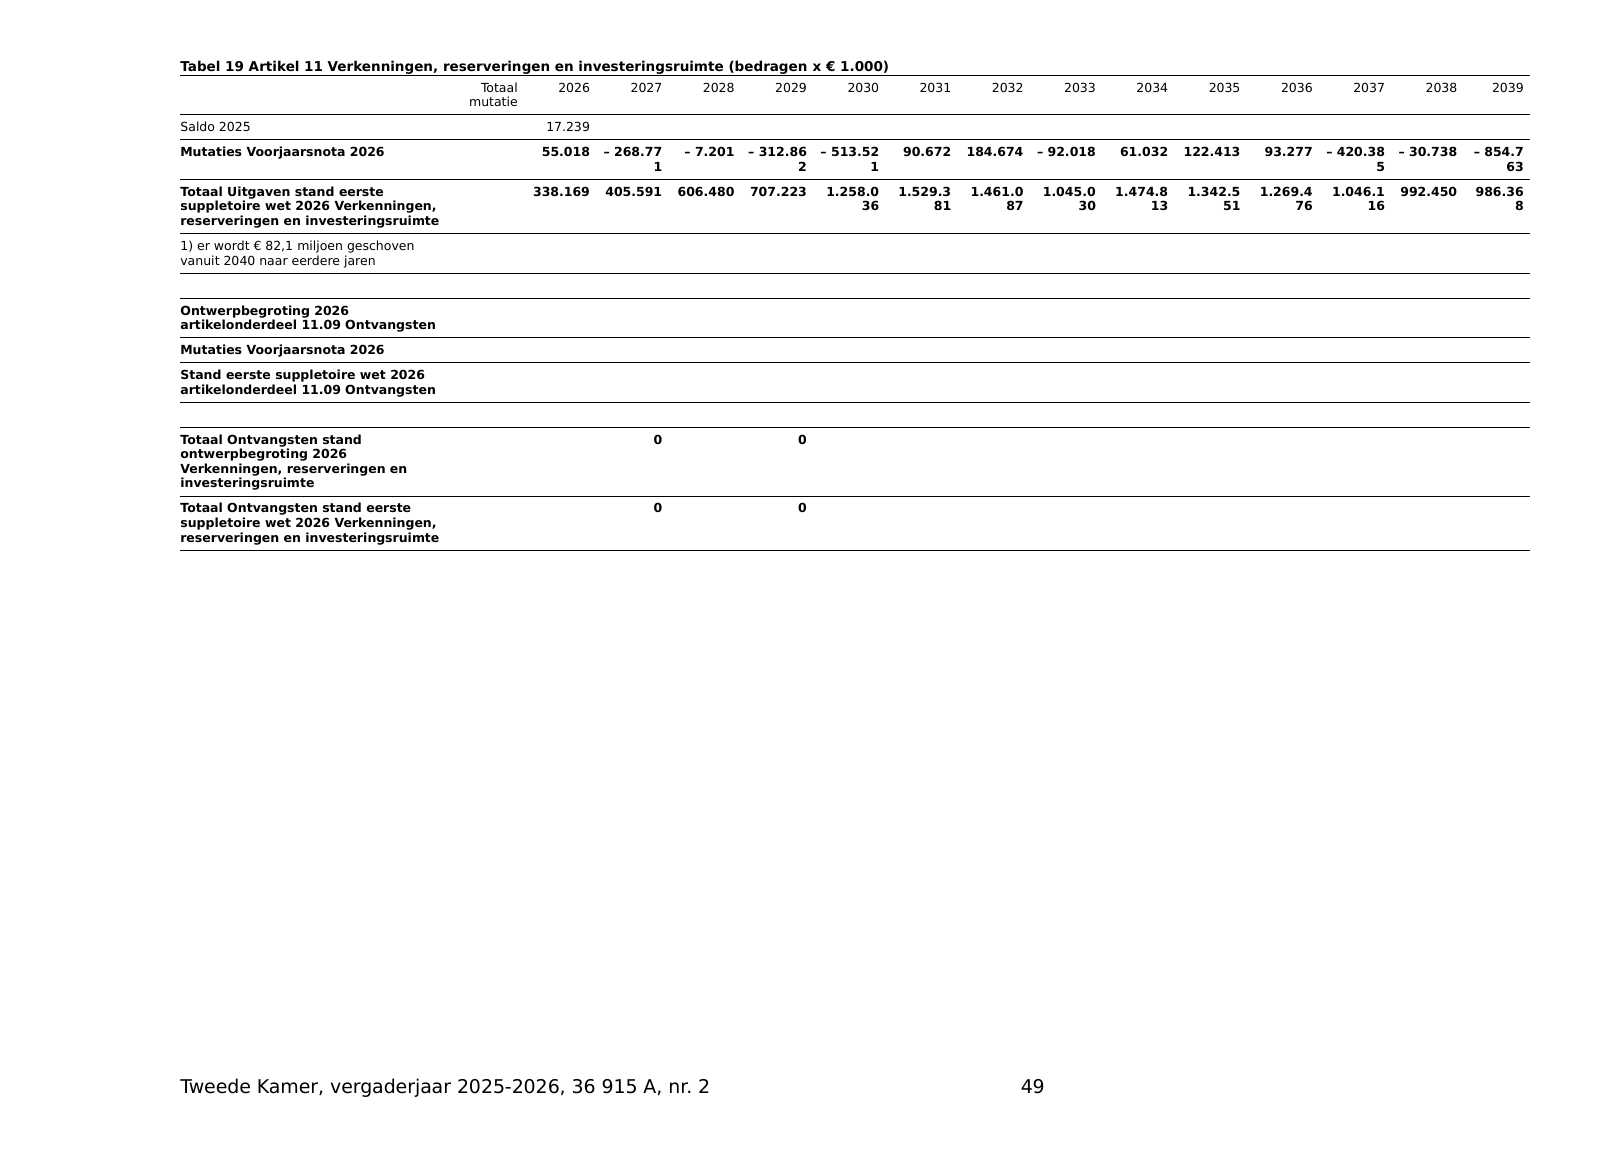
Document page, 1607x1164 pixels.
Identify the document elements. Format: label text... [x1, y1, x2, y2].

table_cell [1246, 338, 1318, 362]
table_cell 1.461.087 [957, 180, 1029, 233]
table_cell [813, 403, 885, 427]
table_cell [1318, 363, 1391, 402]
table_cell [1463, 497, 1529, 550]
table_cell 2026 [524, 76, 596, 114]
table_cell [1391, 299, 1463, 337]
table_cell 338.169 [524, 180, 596, 233]
table_cell [957, 497, 1029, 550]
table_cell [1463, 115, 1529, 139]
table_cell [885, 403, 957, 427]
table_cell 2029 [740, 76, 812, 114]
table_cell 0 [740, 497, 812, 550]
table_cell [885, 428, 957, 496]
table_cell [451, 403, 523, 427]
table_cell [1029, 497, 1102, 550]
table_cell [813, 115, 885, 139]
table_cell [740, 338, 812, 362]
table_cell [1391, 115, 1463, 139]
table_cell [668, 497, 740, 550]
table_cell 2038 [1391, 76, 1463, 114]
table_cell [1246, 363, 1318, 402]
table_cell [1102, 428, 1174, 496]
table_cell [668, 234, 740, 273]
table_cell 2035 [1174, 76, 1246, 114]
table_cell 0 [740, 428, 812, 496]
table_cell [596, 115, 668, 139]
table_cell [885, 234, 957, 273]
table_cell Totaal mutatie [451, 76, 523, 114]
table_cell [885, 299, 957, 337]
table_cell [740, 363, 812, 402]
table_cell [668, 428, 740, 496]
table_cell [1318, 403, 1391, 427]
table_cell [740, 403, 812, 427]
table_cell [1102, 299, 1174, 337]
table_cell [1174, 428, 1246, 496]
table_cell [596, 363, 668, 402]
table_cell 2036 [1246, 76, 1318, 114]
table_cell [957, 403, 1029, 427]
table_cell [451, 140, 523, 179]
table_cell [1463, 338, 1529, 362]
table_cell 2027 [596, 76, 668, 114]
table_cell [957, 299, 1029, 337]
table_cell [1174, 338, 1246, 362]
table_cell [451, 497, 523, 550]
table_cell Saldo 2025 [180, 115, 451, 139]
table_cell 93.277 [1246, 140, 1318, 179]
table_cell [1463, 299, 1529, 337]
table_cell [1391, 497, 1463, 550]
table_cell [1102, 274, 1174, 298]
table_cell [596, 338, 668, 362]
table_cell [957, 234, 1029, 273]
table_cell [451, 180, 523, 233]
table_cell 122.413 [1174, 140, 1246, 179]
table_cell [1029, 274, 1102, 298]
table_cell [957, 428, 1029, 496]
table_cell [668, 363, 740, 402]
table_cell [1102, 234, 1174, 273]
table_cell 1.258.036 [813, 180, 885, 233]
table_cell 55.018 [524, 140, 596, 179]
table_cell [885, 115, 957, 139]
table_cell [1391, 338, 1463, 362]
table_cell [1318, 428, 1391, 496]
table_cell [668, 403, 740, 427]
table_cell [1174, 274, 1246, 298]
table_header Tabel 19 Artikel 11 Verkenningen, reserveringen en investeringsruimte (bedragen x € 1.000) [180, 59, 1529, 75]
table_cell 2039 [1463, 76, 1529, 114]
table_cell Totaal Ontvangsten stand eerste suppletoire wet 2026 Verkenningen, reserveringen en investeringsruimte [180, 497, 451, 550]
table_cell 2030 [813, 76, 885, 114]
table_cell [1318, 338, 1391, 362]
table_cell [524, 363, 596, 402]
table_cell [596, 403, 668, 427]
table_cell [1246, 497, 1318, 550]
table_cell [668, 115, 740, 139]
table_cell [813, 234, 885, 273]
table_cell [1174, 115, 1246, 139]
table_cell 1.529.381 [885, 180, 957, 233]
table_cell 707.223 [740, 180, 812, 233]
table_cell [957, 274, 1029, 298]
table_cell 2031 [885, 76, 957, 114]
table_cell [885, 338, 957, 362]
table_cell 0 [596, 497, 668, 550]
table_cell – 513.521 [813, 140, 885, 179]
table_cell [451, 115, 523, 139]
table_cell [1318, 299, 1391, 337]
table_cell Stand eerste suppletoire wet 2026 artikelonderdeel 11.09 Ontvangsten [180, 363, 451, 402]
table_cell 606.480 [668, 180, 740, 233]
table_cell [524, 274, 596, 298]
table_cell [1174, 363, 1246, 402]
table_cell 405.591 [596, 180, 668, 233]
table_cell – 312.862 [740, 140, 812, 179]
table_cell [451, 234, 523, 273]
table_cell – 30.738 [1391, 140, 1463, 179]
table_cell [1174, 234, 1246, 273]
table_cell [524, 234, 596, 273]
table_cell 2034 [1102, 76, 1174, 114]
table_cell [1463, 428, 1529, 496]
table_cell [1391, 363, 1463, 402]
table_cell Totaal Ontvangsten stand ontwerpbegroting 2026 Verkenningen, reserveringen en investeringsruimte [180, 428, 451, 496]
table_cell [957, 363, 1029, 402]
table_cell 184.674 [957, 140, 1029, 179]
table_cell [668, 274, 740, 298]
table_cell – 7.201 [668, 140, 740, 179]
table_cell [1463, 363, 1529, 402]
table_cell [1318, 274, 1391, 298]
table_cell [1391, 428, 1463, 496]
table_cell [1246, 234, 1318, 273]
table_cell [524, 403, 596, 427]
table_cell – 420.385 [1318, 140, 1391, 179]
table_cell [1174, 497, 1246, 550]
table_cell [740, 299, 812, 337]
table_cell [1102, 363, 1174, 402]
table_cell [1029, 299, 1102, 337]
table_cell 2037 [1318, 76, 1391, 114]
table_cell [885, 363, 957, 402]
table_cell [1318, 497, 1391, 550]
table_cell – 854.763 [1463, 140, 1529, 179]
table_cell [740, 115, 812, 139]
table_cell 1.045.030 [1029, 180, 1102, 233]
table_cell [1102, 403, 1174, 427]
table_cell 2028 [668, 76, 740, 114]
table_cell 0 [596, 428, 668, 496]
table_cell [1246, 274, 1318, 298]
table_cell [1029, 428, 1102, 496]
table_cell [1174, 299, 1246, 337]
table_cell [1318, 115, 1391, 139]
table_cell [1463, 234, 1529, 273]
table_cell [1102, 115, 1174, 139]
table_cell [1463, 274, 1529, 298]
table_cell [957, 338, 1029, 362]
table_cell – 268.771 [596, 140, 668, 179]
table_cell [524, 299, 596, 337]
table_cell [180, 76, 451, 114]
table_cell Mutaties Voorjaarsnota 2026 [180, 140, 451, 179]
table_cell – 92.018 [1029, 140, 1102, 179]
table_cell [1391, 274, 1463, 298]
table_cell [813, 274, 885, 298]
table_cell [1246, 299, 1318, 337]
table_cell Ontwerpbegroting 2026 artikelonderdeel 11.09 Ontvangsten [180, 299, 451, 337]
table_cell 2033 [1029, 76, 1102, 114]
table_cell [596, 234, 668, 273]
table_cell [1463, 403, 1529, 427]
table_cell [813, 428, 885, 496]
table_cell [524, 428, 596, 496]
table_cell [1391, 234, 1463, 273]
table_cell [180, 403, 451, 427]
table_cell [1102, 338, 1174, 362]
table_cell [668, 299, 740, 337]
table_cell [1318, 234, 1391, 273]
table_cell [180, 274, 451, 298]
table_cell Totaal Uitgaven stand eerste suppletoire wet 2026 Verkenningen, reserveringen en investeringsruimte [180, 180, 451, 233]
table_cell 1.342.551 [1174, 180, 1246, 233]
table_cell 1.474.813 [1102, 180, 1174, 233]
table_cell [1029, 363, 1102, 402]
table_cell [451, 274, 523, 298]
table_cell [813, 338, 885, 362]
table_cell 1) er wordt € 82,1 miljoen geschoven vanuit 2040 naar eerdere jaren [180, 234, 451, 273]
table_cell [885, 497, 957, 550]
table_cell [524, 497, 596, 550]
table_cell [451, 363, 523, 402]
table_cell 1.046.116 [1318, 180, 1391, 233]
table_cell [1246, 428, 1318, 496]
table_cell 90.672 [885, 140, 957, 179]
table_cell [451, 299, 523, 337]
table_cell [1391, 403, 1463, 427]
table_cell [1029, 403, 1102, 427]
table_cell [813, 497, 885, 550]
table_cell [1029, 234, 1102, 273]
table_cell [740, 274, 812, 298]
table_cell [885, 274, 957, 298]
table_cell [451, 428, 523, 496]
table_cell [1246, 115, 1318, 139]
table_cell 992.450 [1391, 180, 1463, 233]
table_cell 61.032 [1102, 140, 1174, 179]
table_cell 1.269.476 [1246, 180, 1318, 233]
table_cell [1174, 403, 1246, 427]
table_cell [813, 363, 885, 402]
table_cell [596, 274, 668, 298]
table_cell 2032 [957, 76, 1029, 114]
table_cell Mutaties Voorjaarsnota 2026 [180, 338, 451, 362]
table_cell 986.368 [1463, 180, 1529, 233]
table_cell [957, 115, 1029, 139]
table_cell [740, 234, 812, 273]
table_cell 17.239 [524, 115, 596, 139]
table_cell [524, 338, 596, 362]
table_cell [596, 299, 668, 337]
table_cell [668, 338, 740, 362]
table_cell [1029, 115, 1102, 139]
table_cell [451, 338, 523, 362]
table_cell [813, 299, 885, 337]
table_cell [1102, 497, 1174, 550]
table_cell [1246, 403, 1318, 427]
table_cell [1029, 338, 1102, 362]
